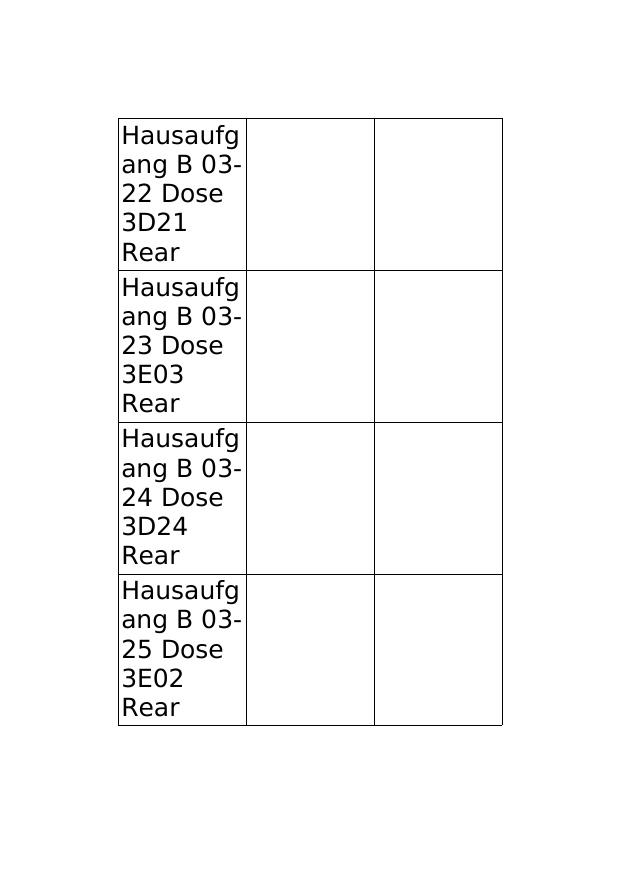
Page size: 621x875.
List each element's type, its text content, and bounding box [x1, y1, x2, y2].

table_cell Hausaufgang B 03-22 Dose 3D21 Rear [119, 119, 246, 270]
table_cell [247, 575, 374, 725]
table_cell [375, 119, 502, 270]
table_cell [375, 575, 502, 725]
table_cell Hausaufgang B 03-25 Dose 3E02 Rear [119, 575, 246, 725]
table_cell Hausaufgang B 03-23 Dose 3E03 Rear [119, 271, 246, 422]
table_cell [247, 271, 374, 422]
table_cell [247, 119, 374, 270]
table_cell [375, 423, 502, 573]
table_cell [247, 423, 374, 573]
table_cell Hausaufgang B 03-24 Dose 3D24 Rear [119, 423, 246, 573]
table_cell [375, 271, 502, 422]
